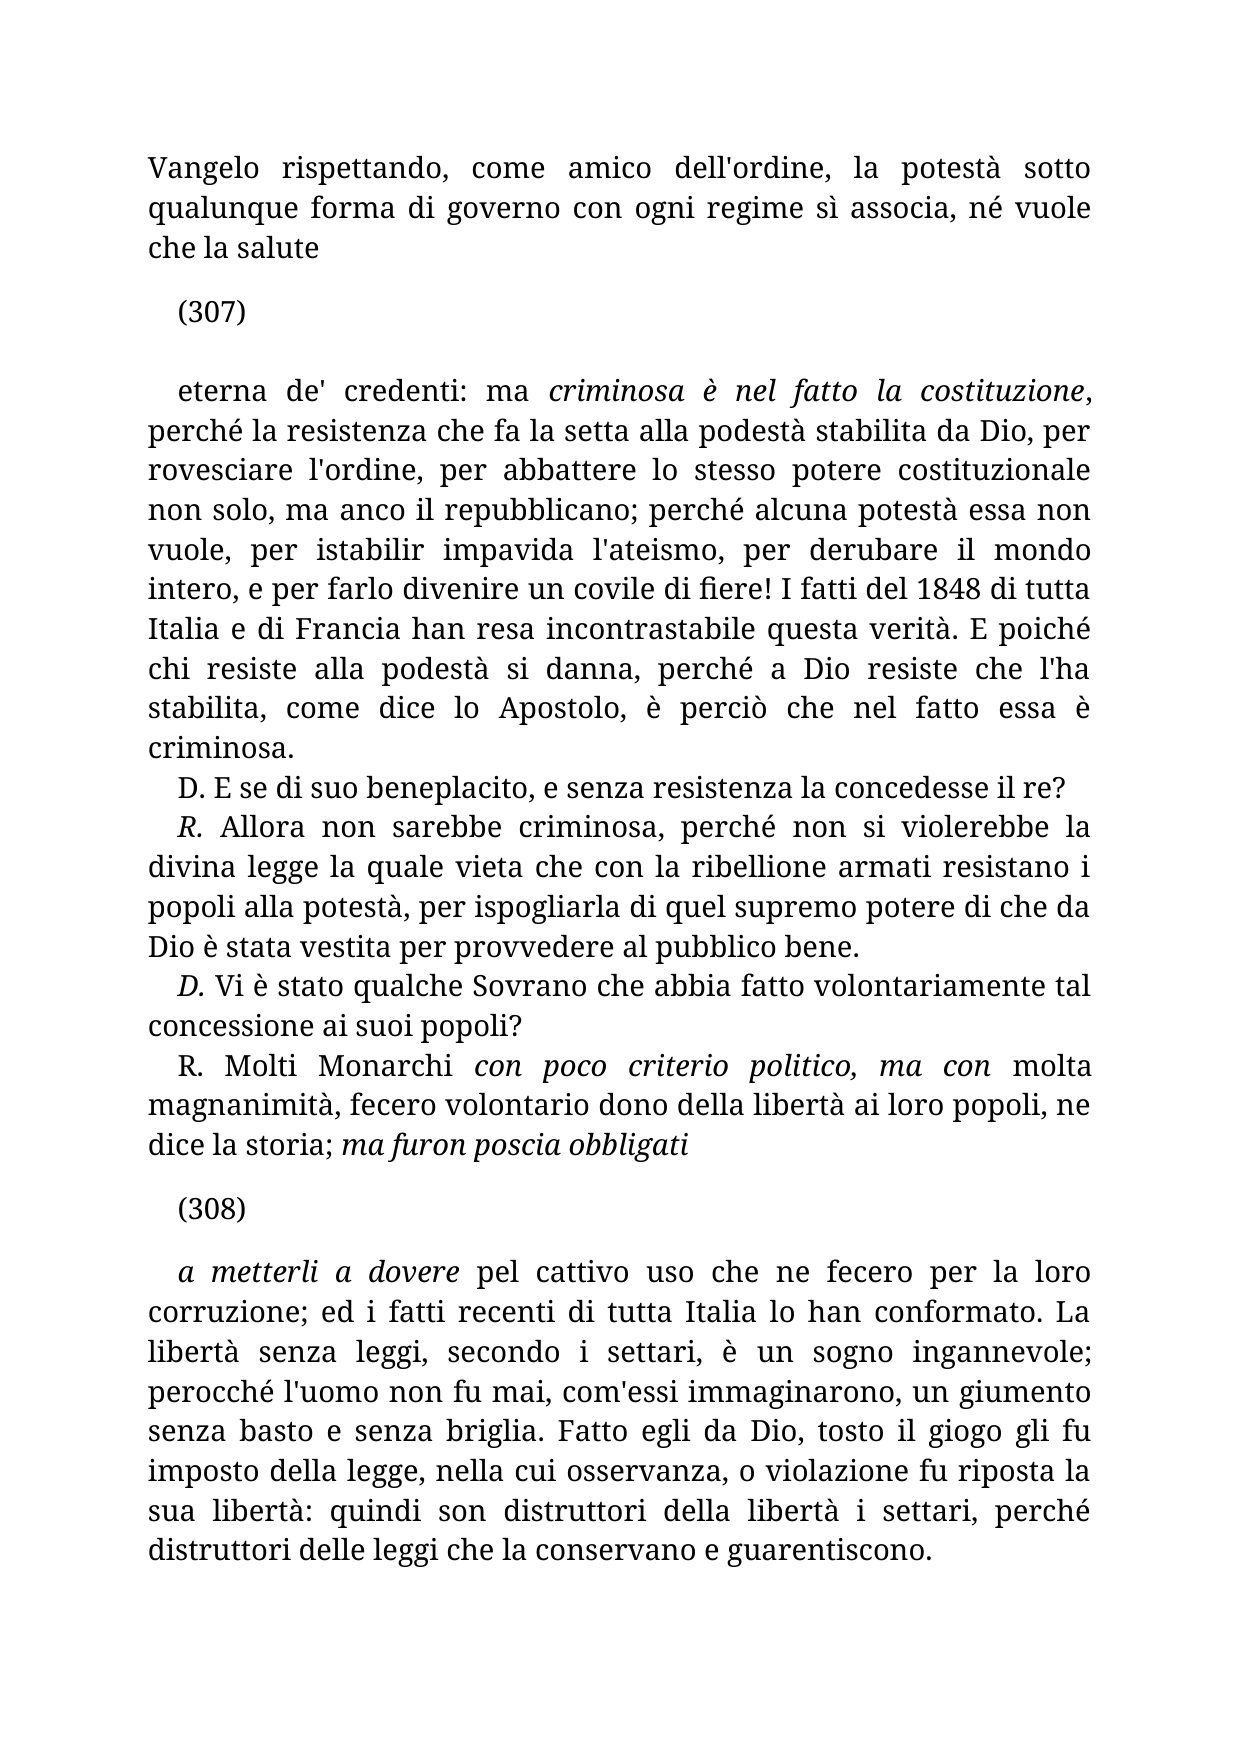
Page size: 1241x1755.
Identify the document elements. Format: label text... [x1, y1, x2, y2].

text (308) [148, 1188, 1093, 1228]
text Vangelo rispettando, come amico dell'ordine, la potestà sotto qualunque forma di governo con ogni regime sì associa, né vuole che la salute [148, 148, 1093, 267]
text eterna de' credenti: ma criminosa è nel fatto la costituzione, perché la resistenza che fa la setta alla podestà stabilita da Dio, per rovesciare l'ordine, per abbattere lo stesso potere costituzionale non solo, ma anco il repubblicano; perché alcuna potestà essa non vuole, per istabilir impavida l'ateismo, per derubare il mondo intero, e per farlo divenire un covile di fiere! I fatti del 1848 di tutta Italia e di Francia han resa incontrastabile questa verità. E poiché chi resiste alla podestà si danna, perché a Dio resiste che l'ha stabilita, come dice lo Apostolo, è perciò che nel fatto essa è criminosa. [148, 370, 1093, 767]
text D. Vi è stato qualche Sovrano che abbia fatto volontariamente tal concessione ai suoi popoli? [148, 966, 1093, 1045]
text D. E se di suo beneplacito, e senza resistenza la concedesse il re? [148, 767, 1093, 807]
text R. Molti Monarchi con poco criterio politico, ma con molta magnanimità, fecero volontario dono della libertà ai loro popoli, ne dice la storia; ma furon poscia obbligati [148, 1045, 1093, 1164]
text R. Allora non sarebbe criminosa, perché non si violerebbe la divina legge la quale vieta che con la ribellione armati resistano i popoli alla potestà, per ispogliarla di quel supremo potere di che da Dio è stata vestita per provvedere al pubblico bene. [148, 807, 1093, 966]
text a metterli a dovere pel cattivo uso che ne fecero per la loro corruzione; ed i fatti recenti di tutta Italia lo han conformato. La libertà senza leggi, secondo i settari, è un sogno ingannevole; perocché l'uomo non fu mai, com'essi immaginarono, un giumento senza basto e senza briglia. Fatto egli da Dio, tosto il giogo gli fu imposto della legge, nella cui osservanza, o violazione fu riposta la sua libertà: quindi son distruttori della libertà i settari, perché distruttori delle leggi che la conservano e guarentiscono. [148, 1252, 1093, 1569]
text (307) [148, 291, 1093, 331]
